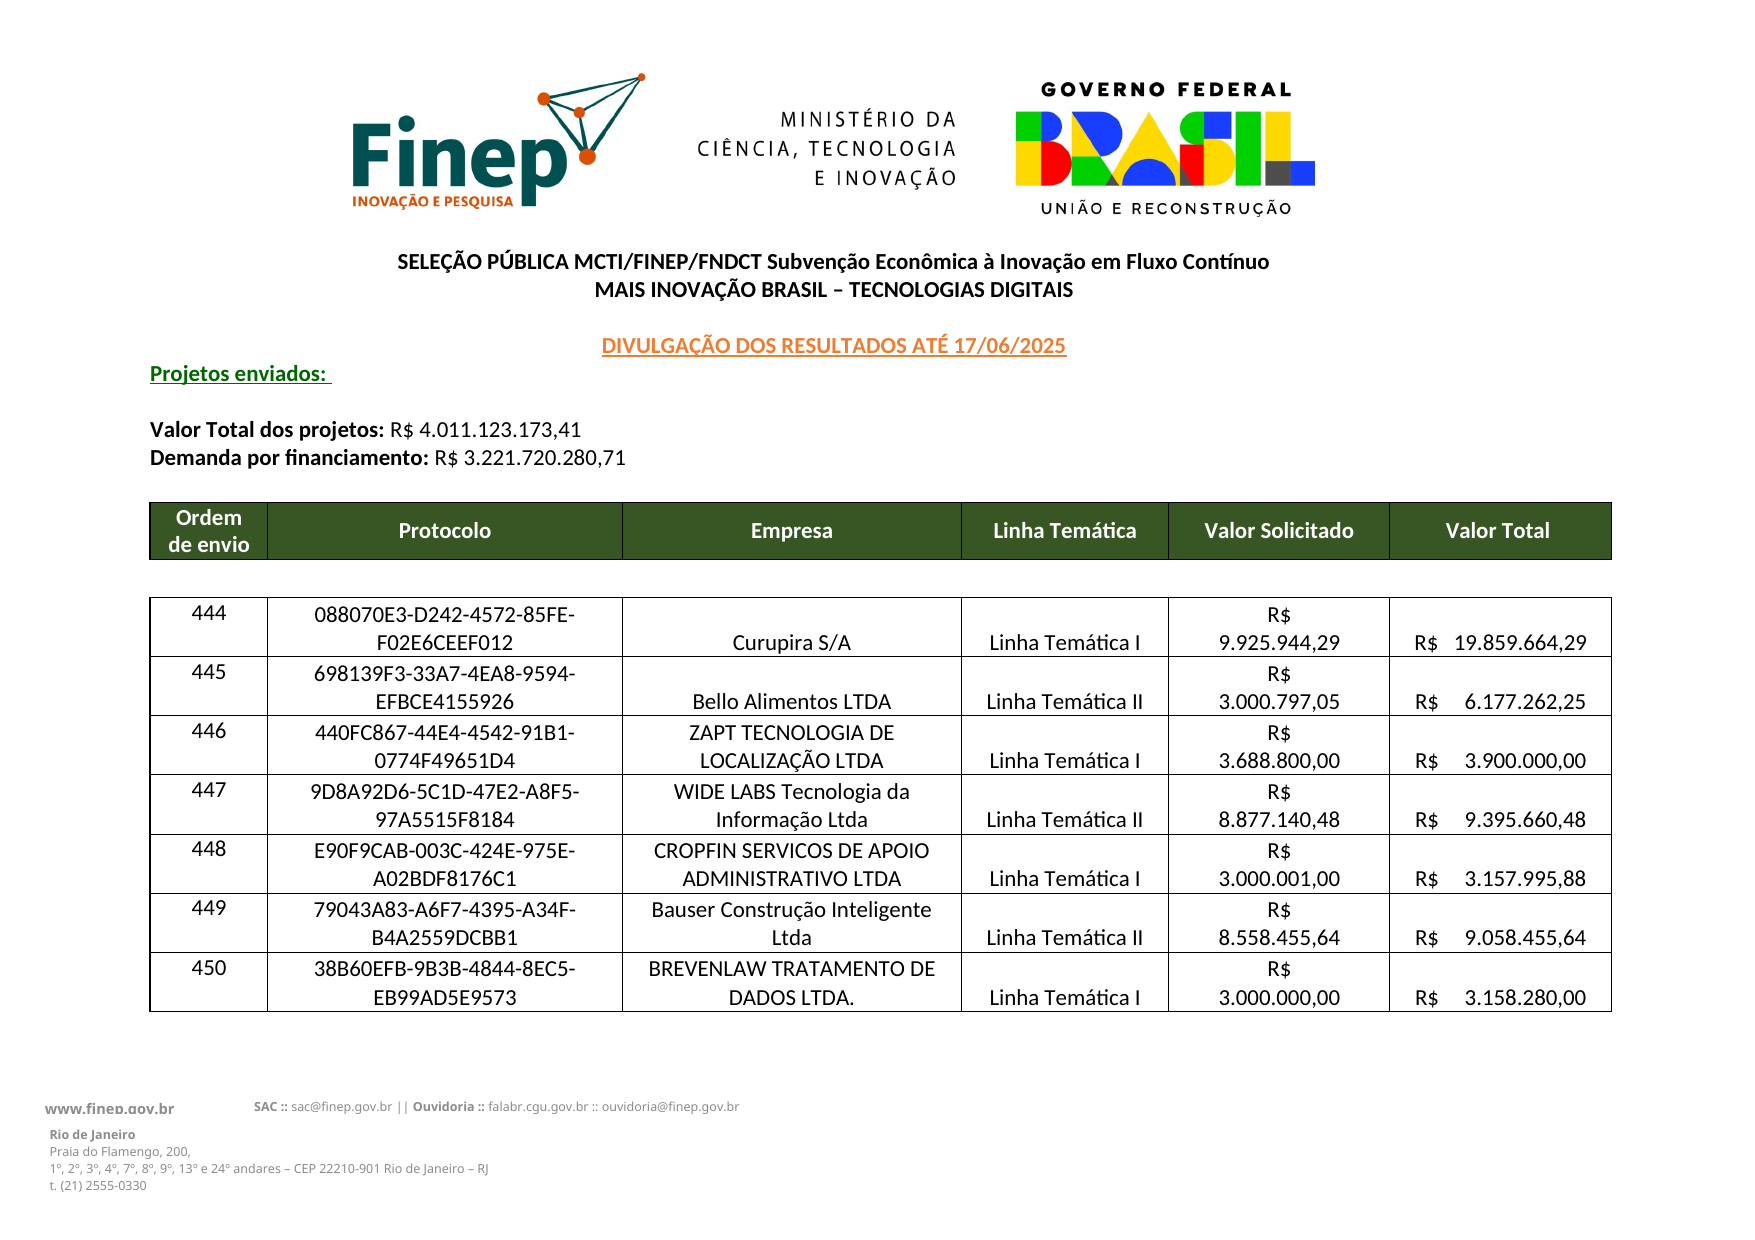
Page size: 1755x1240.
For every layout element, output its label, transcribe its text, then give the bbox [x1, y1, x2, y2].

table_cell 446 [151, 716, 267, 774]
table_cell R$ 3.688.800,00 [1169, 716, 1389, 774]
table_cell E90F9CAB-003C-424E-975E-A02BDF8176C1 [268, 835, 622, 892]
table_cell R$ 3.157.995,88 [1390, 835, 1611, 892]
table_cell 38B60EFB-9B3B-4844-8EC5-EB99AD5E9573 [268, 953, 622, 1011]
table_cell Curupira S/A [623, 598, 961, 656]
table_cell Linha Temática II [962, 657, 1168, 715]
table_cell R$ 9.925.944,29 [1169, 598, 1389, 656]
table_cell R$ 8.877.140,48 [1169, 775, 1389, 833]
table_cell 448 [151, 835, 267, 892]
table_cell 79043A83-A6F7-4395-A34F-B4A2559DCBB1 [268, 894, 622, 952]
table_cell R$ 3.900.000,00 [1390, 716, 1611, 774]
table_cell ZAPT TECNOLOGIA DE LOCALIZAÇÃO LTDA [623, 716, 961, 774]
table_cell 088070E3-D242-4572-85FE-F02E6CEEF012 [268, 598, 622, 656]
table_cell Bauser Construção Inteligente Ltda [623, 894, 961, 952]
table_cell Linha Temática I [962, 716, 1168, 774]
table_cell BREVENLAW TRATAMENTO DE DADOS LTDA. [623, 953, 961, 1011]
table_cell Linha Temática I [962, 953, 1168, 1011]
table_cell Linha Temática II [962, 775, 1168, 833]
table_cell R$ 8.558.455,64 [1169, 894, 1389, 952]
table_cell R$ 3.000.000,00 [1169, 953, 1389, 1011]
table_cell Linha Temática I [962, 598, 1168, 656]
table_cell CROPFIN SERVICOS DE APOIO ADMINISTRATIVO LTDA [623, 835, 961, 892]
table_cell R$ 3.000.001,00 [1169, 835, 1389, 892]
table_cell Bello Alimentos LTDA [623, 657, 961, 715]
table_cell R$ 6.177.262,25 [1390, 657, 1611, 715]
table_cell 449 [151, 894, 267, 952]
table_cell 447 [151, 775, 267, 833]
table_cell R$ 3.158.280,00 [1390, 953, 1611, 1011]
table_cell 698139F3-33A7-4EA8-9594-EFBCE4155926 [268, 657, 622, 715]
table_cell 444 [151, 598, 267, 656]
table_cell 9D8A92D6-5C1D-47E2-A8F5-97A5515F8184 [268, 775, 622, 833]
table_cell Linha Temática II [962, 894, 1168, 952]
table_cell 440FC867-44E4-4542-91B1-0774F49651D4 [268, 716, 622, 774]
table_cell R$ 19.859.664,29 [1390, 598, 1611, 656]
table_cell R$ 3.000.797,05 [1169, 657, 1389, 715]
table_cell WIDE LABS Tecnologia da Informação Ltda [623, 775, 961, 833]
table_cell 445 [151, 657, 267, 715]
table_cell R$ 9.395.660,48 [1390, 775, 1611, 833]
table_cell Linha Temática I [962, 835, 1168, 892]
table_cell R$ 9.058.455,64 [1390, 894, 1611, 952]
table_cell 450 [151, 953, 267, 1011]
